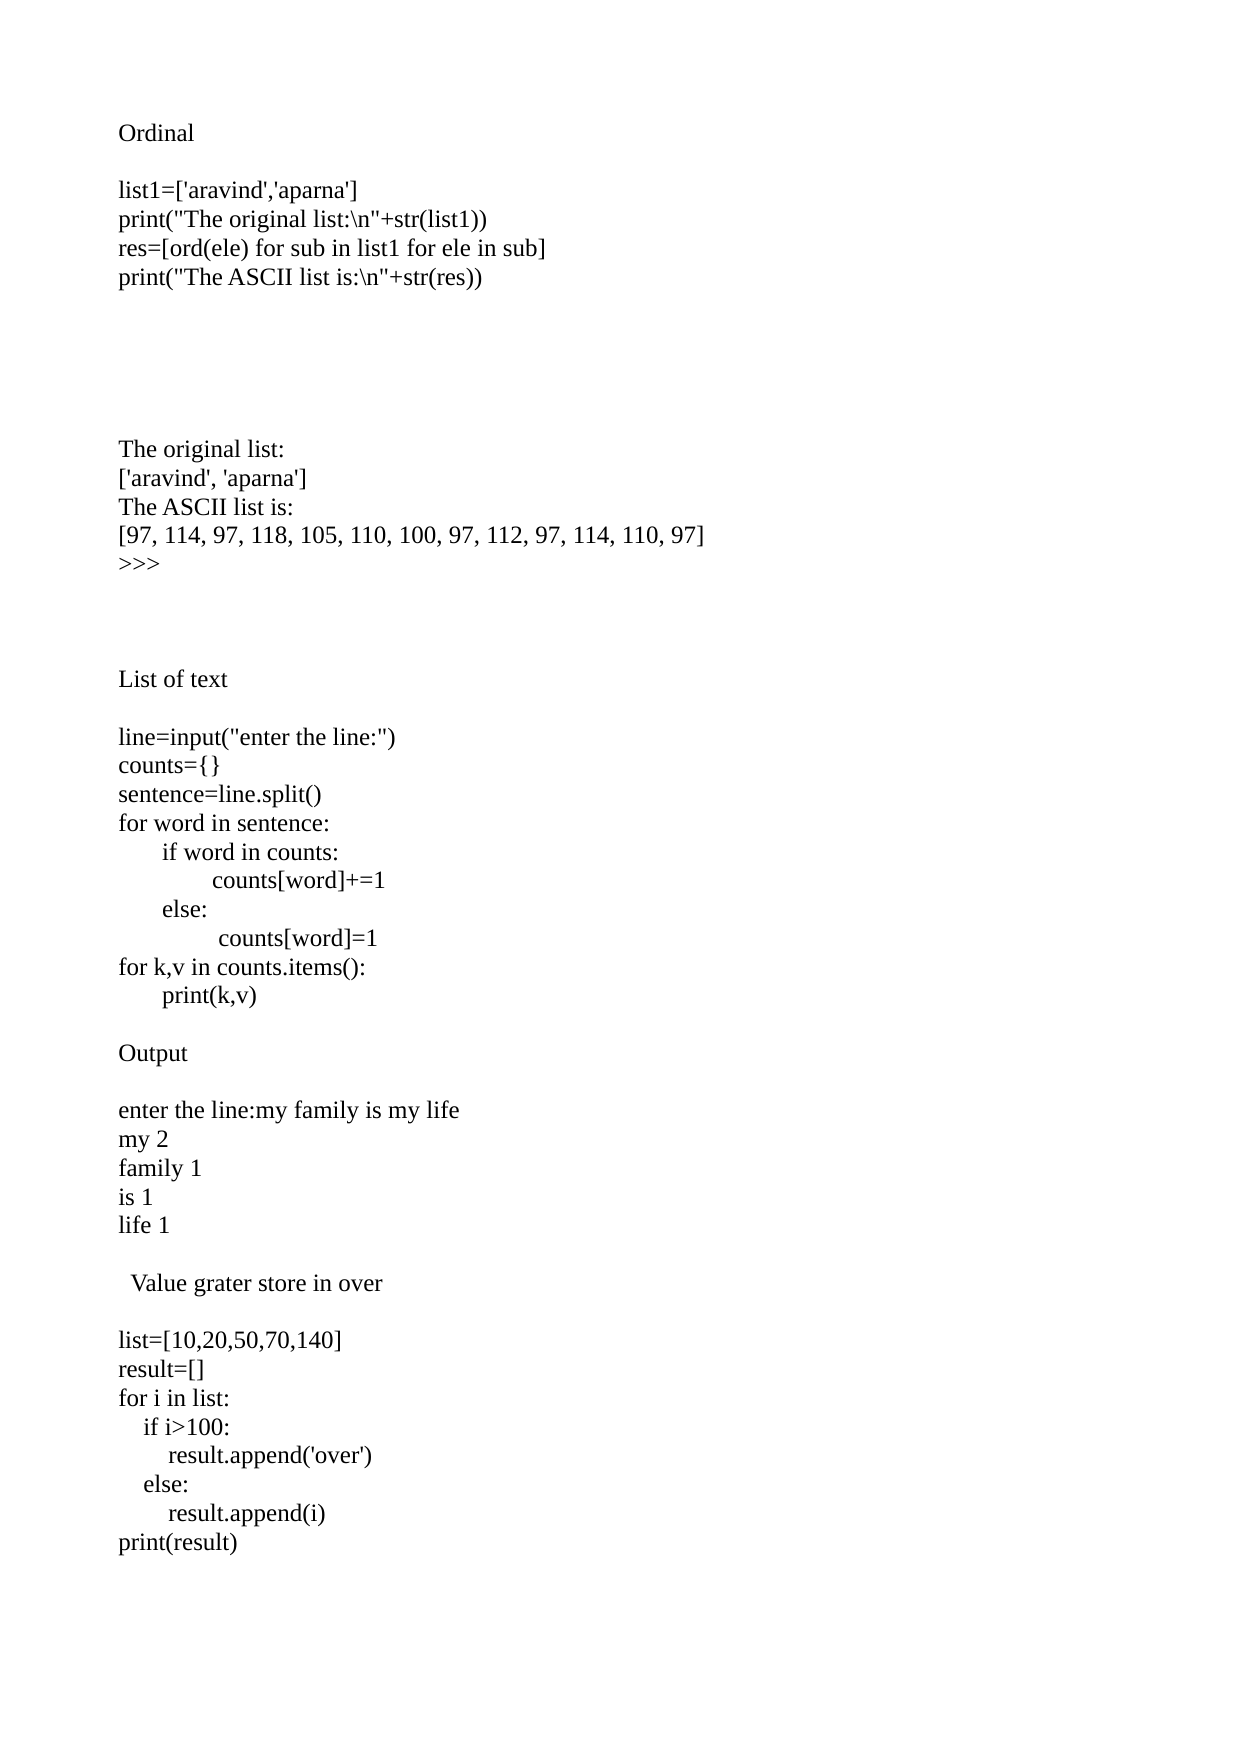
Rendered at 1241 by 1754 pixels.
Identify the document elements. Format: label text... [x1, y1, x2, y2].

text ['aravind', 'aparna'] [118, 463, 1122, 492]
text counts[word]=1 [118, 923, 1122, 952]
text Ordinal [118, 118, 1122, 147]
text if i>100: [118, 1412, 1122, 1441]
text enter the line:my family is my life [118, 1096, 1122, 1124]
text is 1 [118, 1182, 1122, 1211]
text List of text [118, 664, 1122, 693]
text Value grater store in over [118, 1268, 1122, 1326]
text result=[] [118, 1354, 1122, 1383]
text else: [118, 894, 1122, 923]
text for word in sentence: [118, 808, 1122, 837]
text >>> [118, 549, 1122, 578]
text line=input("enter the line:") [118, 722, 1122, 751]
text for i in list: [118, 1383, 1122, 1412]
text print(k,v) [118, 981, 1122, 1009]
text print("The ASCII list is:\n"+str(res)) [118, 262, 1122, 291]
text print("The original list:\n"+str(list1)) [118, 204, 1122, 233]
text result.append(i) [118, 1498, 1122, 1527]
text my 2 [118, 1124, 1122, 1153]
text counts={} [118, 751, 1122, 779]
text result.append('over') [118, 1441, 1122, 1469]
text res=[ord(ele) for sub in list1 for ele in sub] [118, 233, 1122, 262]
text family 1 [118, 1153, 1122, 1182]
text sentence=line.split() [118, 779, 1122, 808]
text [97, 114, 97, 118, 105, 110, 100, 97, 112, 97, 114, 110, 97] [118, 521, 1122, 549]
text print(result) [118, 1527, 1122, 1556]
text list=[10,20,50,70,140] [118, 1326, 1122, 1354]
text life 1 [118, 1211, 1122, 1239]
text if word in counts: [118, 837, 1122, 866]
text for k,v in counts.items(): [118, 952, 1122, 981]
text else: [118, 1469, 1122, 1498]
text Output [118, 1038, 1122, 1067]
text The original list: [118, 434, 1122, 463]
text The ASCII list is: [118, 492, 1122, 521]
text list1=['aravind','aparna'] [118, 176, 1122, 204]
text counts[word]+=1 [118, 866, 1122, 894]
